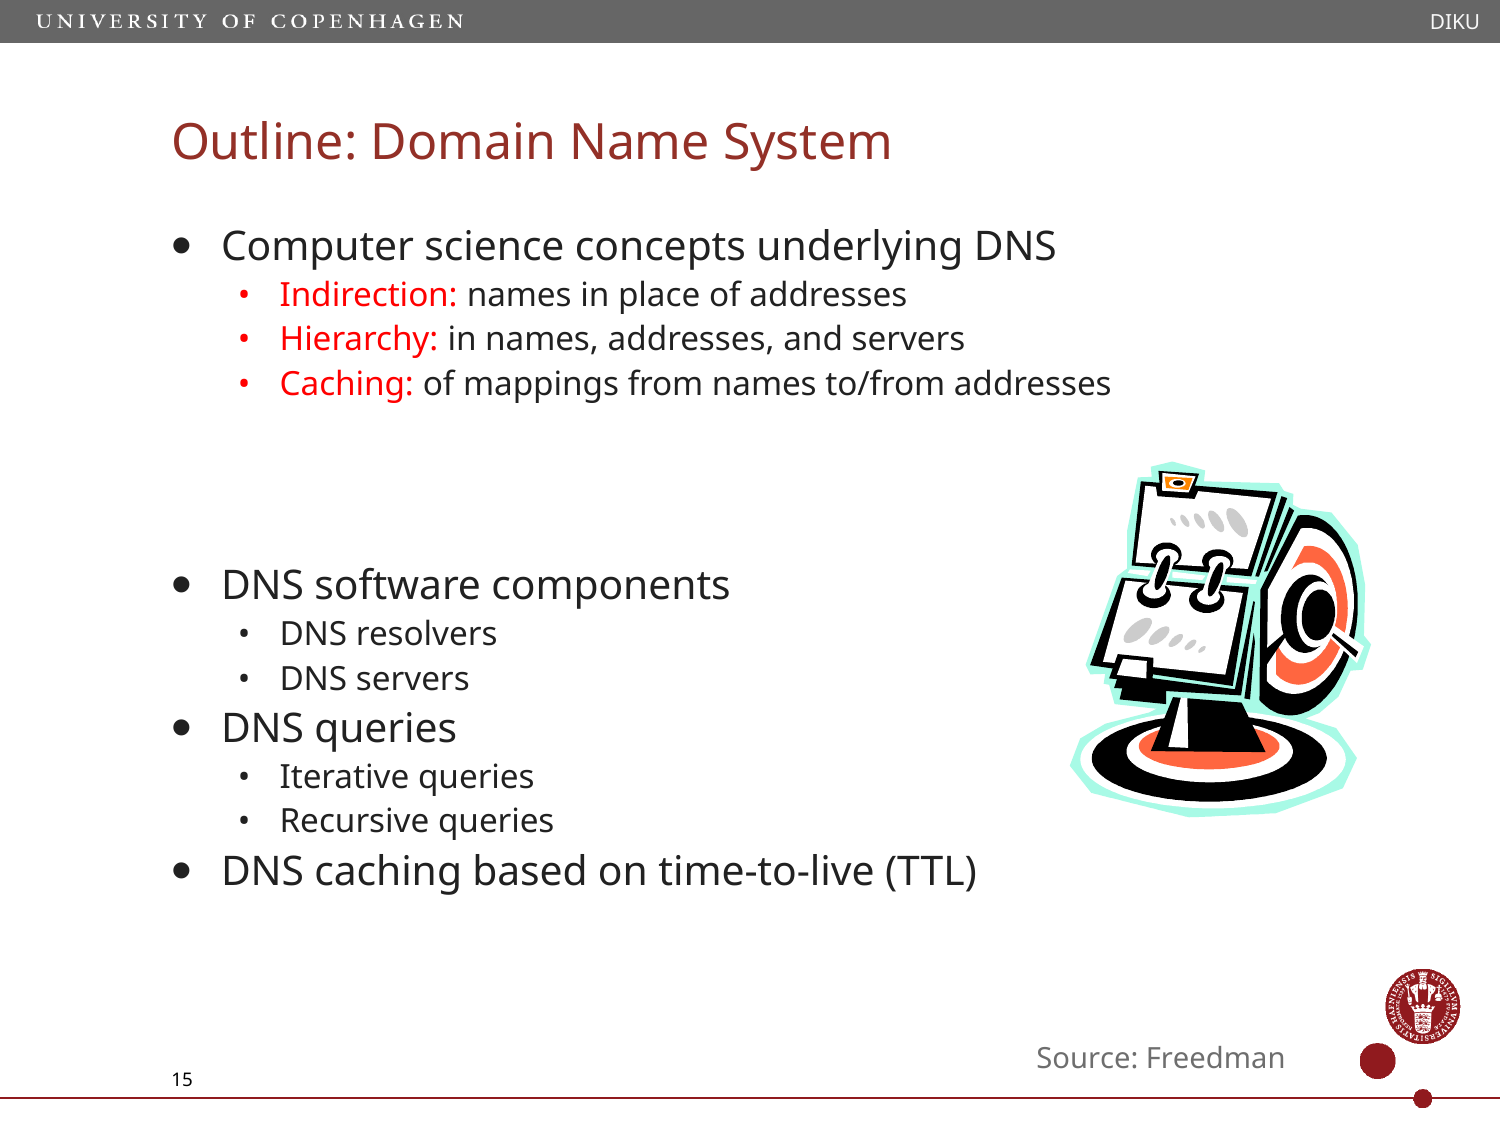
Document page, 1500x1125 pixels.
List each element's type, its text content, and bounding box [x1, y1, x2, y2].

text_box Source: Freedman [1021, 1031, 1341, 1083]
list Computer science concepts underlying DNS Indirection: names in place of addresses Hierarchy: in names, addresses, and servers Caching: of mappings from names to/from addresses DNS software components DNS resolvers DNS servers DNS queries Iterative queries Recursive queries DNS caching based on time-to-live (TTL) [171, 225, 1329, 900]
picture [1069, 456, 1377, 823]
text_box DIKU [469, 0, 1495, 43]
picture [0, 910, 1500, 1122]
text_box [171, 1067, 522, 1092]
title Outline: Domain Name System [171, 75, 1329, 171]
